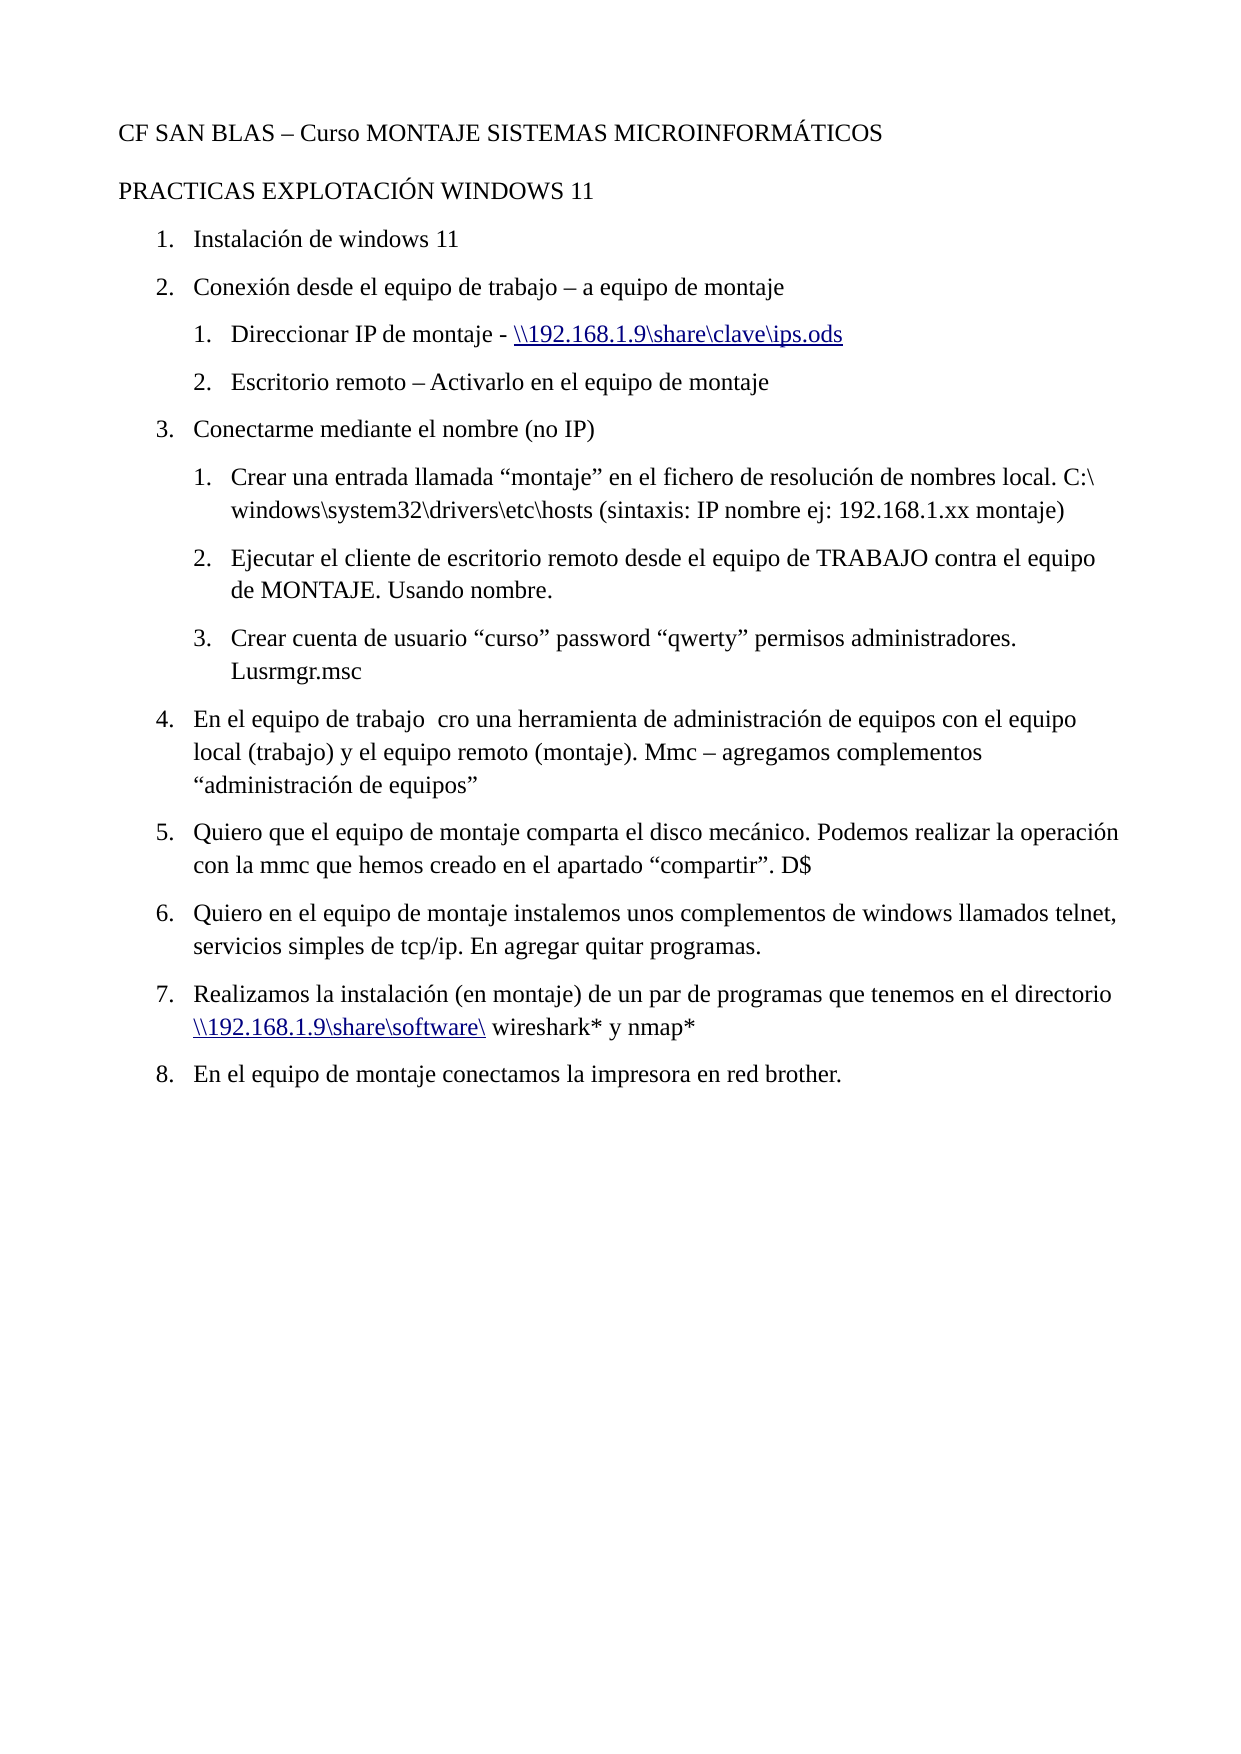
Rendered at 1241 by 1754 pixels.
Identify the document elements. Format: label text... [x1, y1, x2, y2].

list Direccionar IP de montaje - \\192.168.1.9\share\clave\ips.ods [193, 319, 1122, 348]
list En el equipo de trabajo cro una herramienta de administración de equipos con el equipo local (trabajo) y el equipo remoto (montaje). Mmc – agregamos complementos “administración de equipos” [156, 704, 1122, 799]
list Realizamos la instalación (en montaje) de un par de programas que tenemos en el directorio \\192.168.1.9\share\software\ wireshark* y nmap* [156, 979, 1122, 1041]
list Conexión desde el equipo de trabajo – a equipo de montaje [156, 272, 1122, 300]
list Conectarme mediante el nombre (no IP) [156, 414, 1122, 443]
text PRACTICAS EXPLOTACIÓN WINDOWS 11 [118, 176, 1122, 205]
list Crear cuenta de usuario “curso” password “qwerty” permisos administradores. Lusrmgr.msc [193, 623, 1122, 685]
list Escritorio remoto – Activarlo en el equipo de montaje [193, 367, 1122, 396]
list Instalación de windows 11 [156, 224, 1122, 253]
list Quiero en el equipo de montaje instalemos unos complementos de windows llamados telnet, servicios simples de tcp/ip. En agregar quitar programas. [156, 898, 1122, 960]
list Crear una entrada llamada “montaje” en el fichero de resolución de nombres local. C:\windows\system32\drivers\etc\hosts (sintaxis: IP nombre ej: 192.168.1.xx montaje) [193, 462, 1122, 524]
list Ejecutar el cliente de escritorio remoto desde el equipo de TRABAJO contra el equipo de MONTAJE. Usando nombre. [193, 543, 1122, 604]
list En el equipo de montaje conectamos la impresora en red brother. [156, 1059, 1122, 1088]
list Quiero que el equipo de montaje comparta el disco mecánico. Podemos realizar la operación con la mmc que hemos creado en el apartado “compartir”. D$ [156, 817, 1122, 879]
